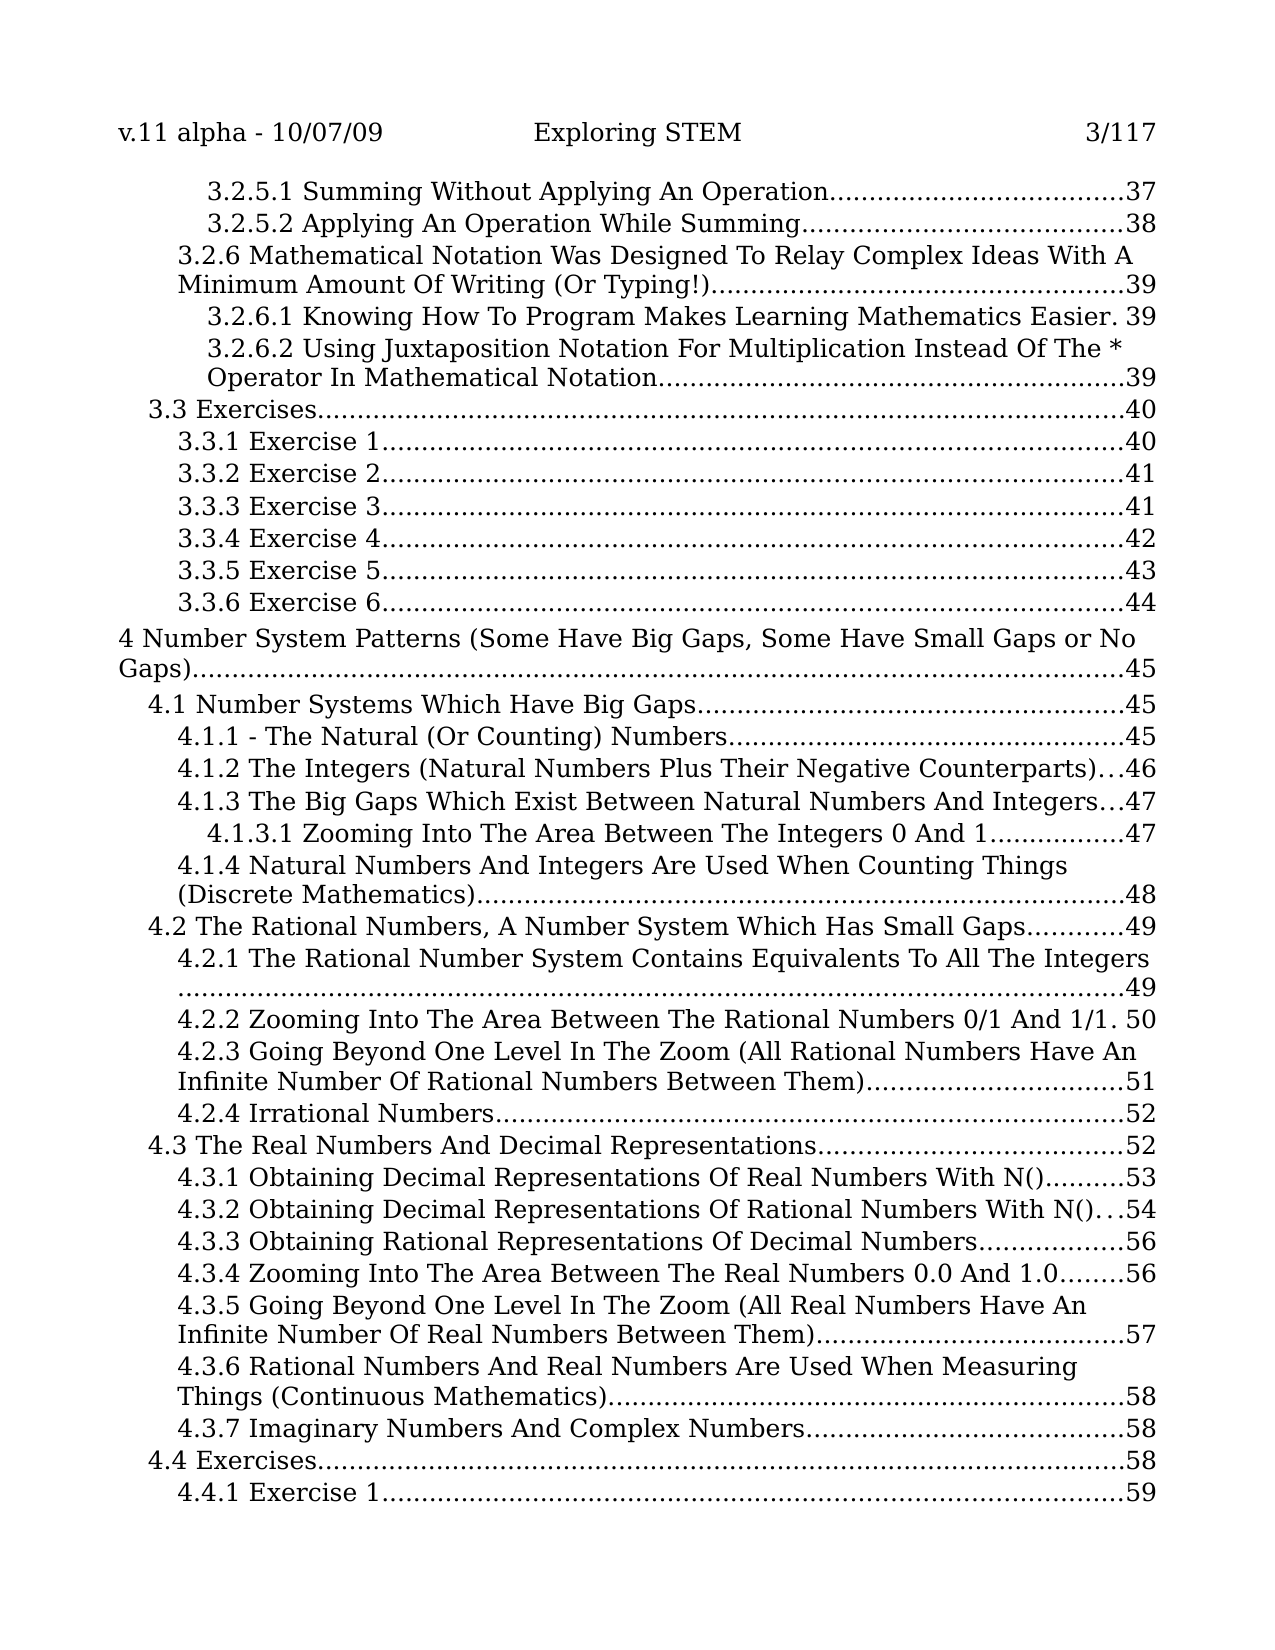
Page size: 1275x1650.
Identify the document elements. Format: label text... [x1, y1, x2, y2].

text 4.2.3 Going Beyond One Level In The Zoom (All Rational Numbers Have An Infinite Number Of Rational Numbers Between Them) 51 [177, 1038, 1157, 1096]
text 4.3.4 Zooming Into The Area Between The Real Numbers 0.0 And 1.0 56 [177, 1259, 1157, 1288]
text 4 Number System Patterns (Some Have Big Gaps, Some Have Small Gaps or No Gaps) 45 [118, 625, 1157, 683]
text 4.1.1 - The Natural (Or Counting) Numbers 45 [177, 723, 1157, 752]
text 3.3 Exercises 40 [148, 396, 1157, 425]
text 4.3.6 Rational Numbers And Real Numbers Are Used When Measuring Things (Continuous Mathematics). 58 [177, 1353, 1157, 1411]
text 4.3.1 Obtaining Decimal Representations Of Real Numbers With N() 53 [177, 1163, 1157, 1192]
text 4.3 The Real Numbers And Decimal Representations 52 [148, 1131, 1157, 1160]
text 3.3.2 Exercise 2 41 [177, 460, 1157, 489]
text 3.2.6.1 Knowing How To Program Makes Learning Mathematics Easier 39 [207, 302, 1157, 331]
text 3.2.5.2 Applying An Operation While Summing 38 [207, 209, 1157, 238]
text 4.4.1 Exercise 1 59 [177, 1478, 1157, 1507]
text 4.2.1 The Rational Number System Contains Equivalents To All The Integers 49 [177, 944, 1157, 1003]
text 3.2.5.1 Summing Without Applying An Operation 37 [207, 177, 1157, 206]
text 4.1.2 The Integers (Natural Numbers Plus Their Negative Counterparts) 46 [177, 755, 1157, 784]
text 4.3.7 Imaginary Numbers And Complex Numbers 58 [177, 1414, 1157, 1443]
text 3.3.6 Exercise 6 44 [177, 588, 1157, 617]
text 4.1.3.1 Zooming Into The Area Between The Integers 0 And 1 47 [207, 819, 1157, 848]
text 3.2.6 Mathematical Notation Was Designed To Relay Complex Ideas With A Minimum Amount Of Writing (Or Typing!) 39 [177, 241, 1157, 299]
text 3.3.1 Exercise 1 40 [177, 428, 1157, 457]
text 4.3.2 Obtaining Decimal Representations Of Rational Numbers With N() 54 [177, 1195, 1157, 1224]
text 4.3.3 Obtaining Rational Representations Of Decimal Numbers 56 [177, 1227, 1157, 1256]
text 4.2.4 Irrational Numbers 52 [177, 1099, 1157, 1128]
text 4.1.4 Natural Numbers And Integers Are Used When Counting Things (Discrete Mathematics) 48 [177, 851, 1157, 909]
text 4.3.5 Going Beyond One Level In The Zoom (All Real Numbers Have An Infinite Number Of Real Numbers Between Them) 57 [177, 1291, 1157, 1350]
text 4.2 The Rational Numbers, A Number System Which Has Small Gaps 49 [148, 912, 1157, 941]
text 3.3.3 Exercise 3 41 [177, 492, 1157, 521]
text 3.3.4 Exercise 4 42 [177, 524, 1157, 553]
text 4.1 Number Systems Which Have Big Gaps 45 [148, 691, 1157, 720]
text 3.3.5 Exercise 5 43 [177, 556, 1157, 585]
text 4.2.2 Zooming Into The Area Between The Rational Numbers 0/1 And 1/1 50 [177, 1006, 1157, 1035]
text 3.2.6.2 Using Juxtaposition Notation For Multiplication Instead Of The * Operator In Mathematical Notation 39 [207, 334, 1157, 393]
text 4.1.3 The Big Gaps Which Exist Between Natural Numbers And Integers 47 [177, 787, 1157, 816]
text 4.4 Exercises 58 [148, 1446, 1157, 1475]
